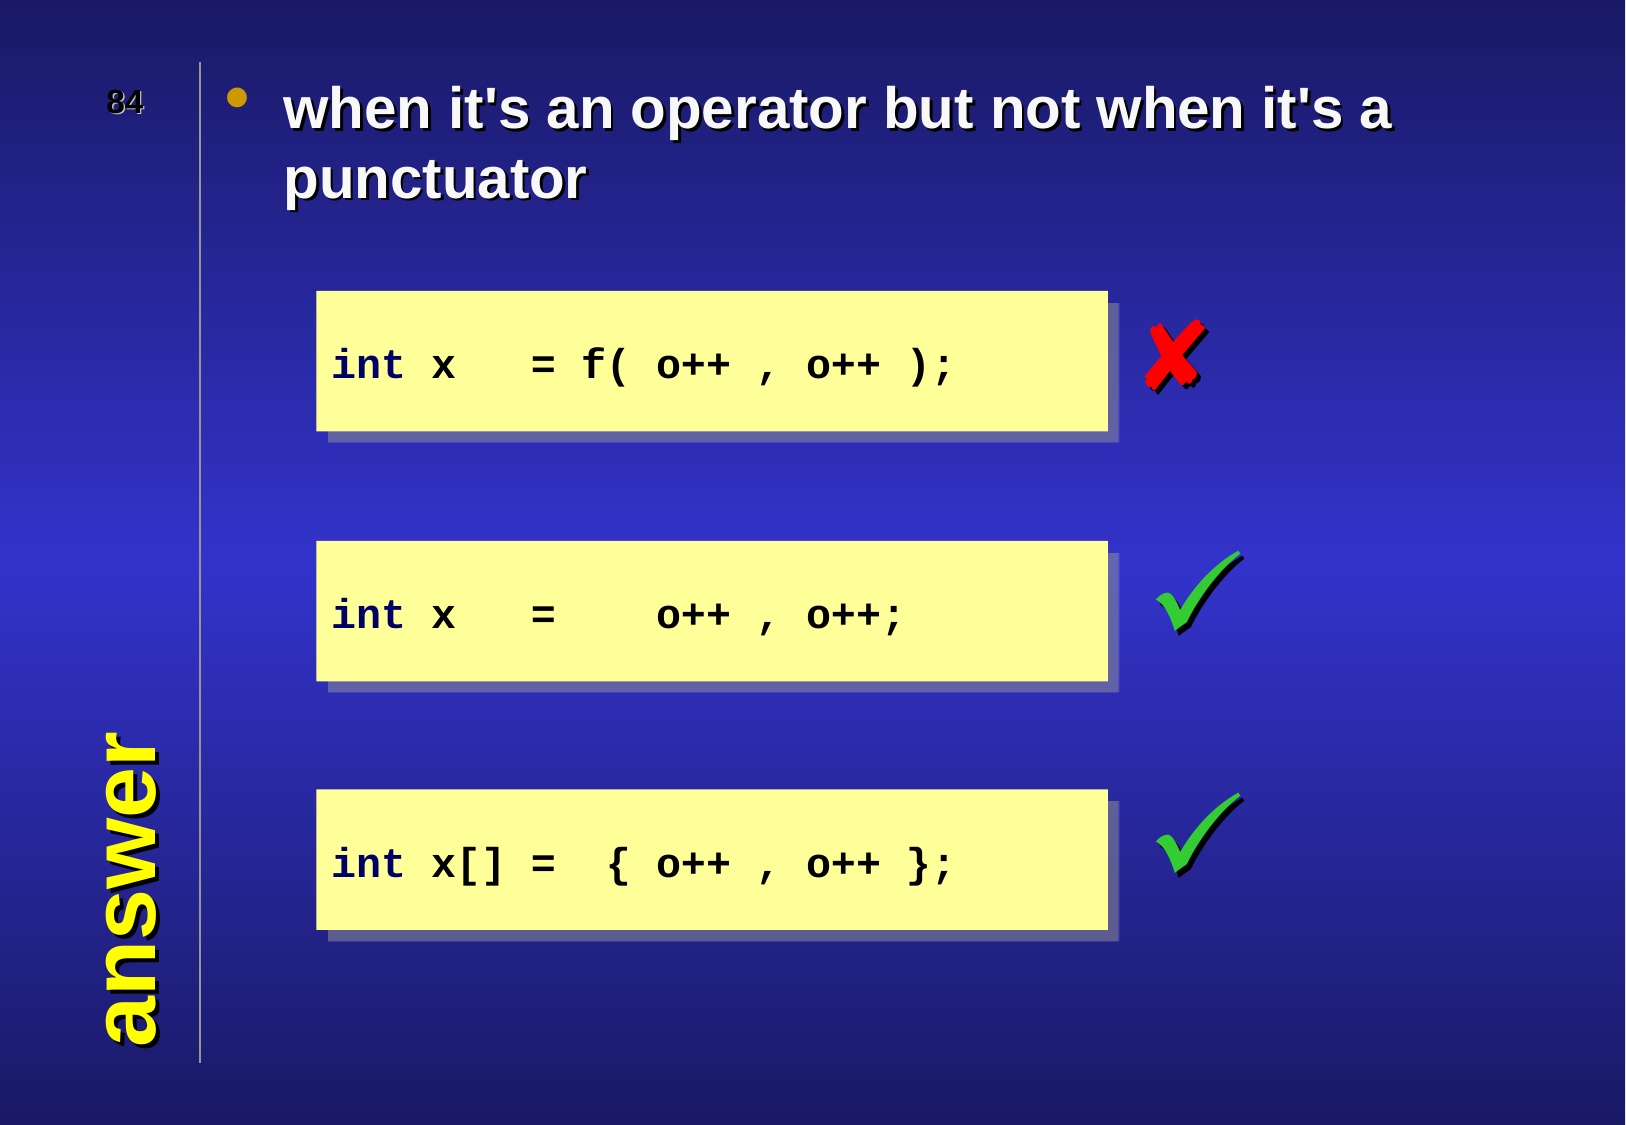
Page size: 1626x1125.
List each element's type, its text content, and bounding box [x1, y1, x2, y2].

text_box int x[] = { o++ , o++ }; [316, 789, 1108, 930]
title answer [50, 187, 188, 1063]
text_box  [1131, 515, 1321, 680]
text_box int x = o++ , o++; [316, 540, 1108, 682]
text_box int x = f( o++ , o++ ); [316, 290, 1108, 432]
text_box  [1118, 267, 1321, 432]
list when it's an operator but not when it's a punctuator [212, 62, 1550, 1063]
text_box  [1131, 757, 1321, 923]
